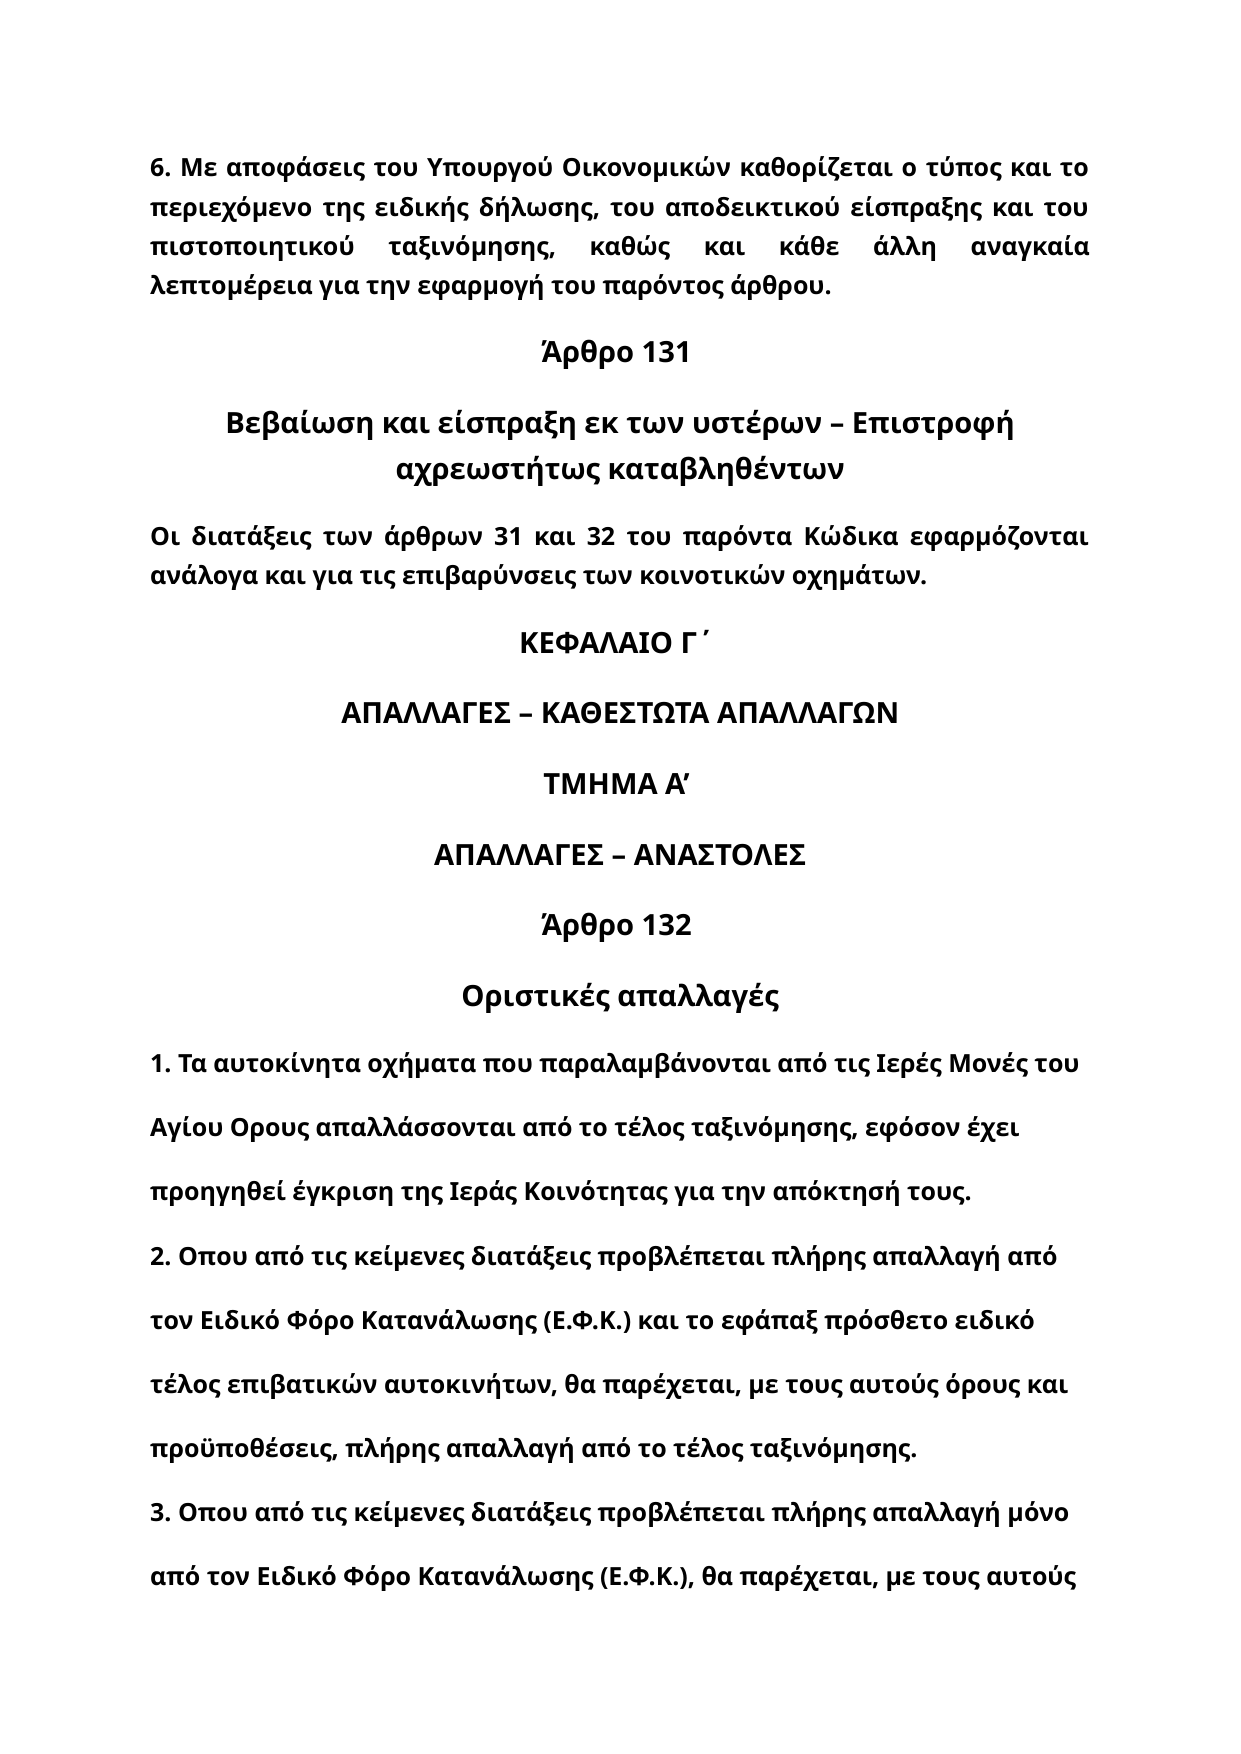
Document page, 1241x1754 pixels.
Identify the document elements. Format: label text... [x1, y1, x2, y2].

text 3. Οπου από τις κείμενες διατάξεις προβλέπεται πλήρης απαλλαγή μόνο [150, 1495, 1090, 1529]
text Οι διατάξεις των άρθρων 31 και 32 του παρόντα Κώδικα εφαρμόζονται ανάλογα και για τις επιβαρύνσεις των κοινοτικών οχημάτων. [150, 518, 1090, 592]
text 6. Με αποφάσεις του Υπουργού Οικονομικών καθορίζεται ο τύπος και το περιεχόμενο της ειδικής δήλωσης, του αποδεικτικού είσπραξης και του πιστοποιητικού ταξινόμησης, καθώς και κάθε άλλη αναγκαία λεπτομέρεια για την εφαρμογή του παρόντος άρθρου. [150, 150, 1090, 302]
text προηγηθεί έγκριση της Ιεράς Κοινότητας για την απόκτησή τους. [150, 1174, 1090, 1208]
subtitle ΤΜΗΜΑ Α’ [150, 763, 1090, 803]
subtitle Άρθρο 132 [150, 904, 1090, 944]
subtitle ΑΠΑΛΛΑΓΕΣ – ΑΝΑΣΤΟΛΕΣ [150, 834, 1090, 873]
text 2. Οπου από τις κείμενες διατάξεις προβλέπεται πλήρης απαλλαγή από [150, 1238, 1090, 1272]
subtitle ΑΠΑΛΛΑΓΕΣ – ΚΑΘΕΣΤΩΤΑ ΑΠΑΛΛΑΓΩΝ [150, 692, 1090, 732]
text τέλος επιβατικών αυτοκινήτων, θα παρέχεται, με τους αυτούς όρους και [150, 1366, 1090, 1401]
subtitle Βεβαίωση και είσπραξη εκ των υστέρων – Επιστροφή αχρεωστήτως καταβληθέντων [150, 402, 1090, 488]
text τον Ειδικό Φόρο Κατανάλωσης (Ε.Φ.Κ.) και το εφάπαξ πρόσθετο ειδικό [150, 1302, 1090, 1336]
subtitle Οριστικές απαλλαγές [150, 975, 1090, 1015]
subtitle ΚΕΦΑΛΑΙΟ Γ΄ [150, 622, 1090, 662]
text από τον Ειδικό Φόρο Κατανάλωσης (Ε.Φ.Κ.), θα παρέχεται, με τους αυτούς [150, 1559, 1090, 1593]
text 1. Τα αυτοκίνητα οχήματα που παραλαμβάνονται από τις Ιερές Μονές του [150, 1046, 1090, 1080]
subtitle Άρθρο 131 [150, 332, 1090, 371]
text προϋποθέσεις, πλήρης απαλλαγή από το τέλος ταξινόμησης. [150, 1431, 1090, 1465]
text Αγίου Ορους απαλλάσσονται από το τέλος ταξινόμησης, εφόσον έχει [150, 1110, 1090, 1144]
